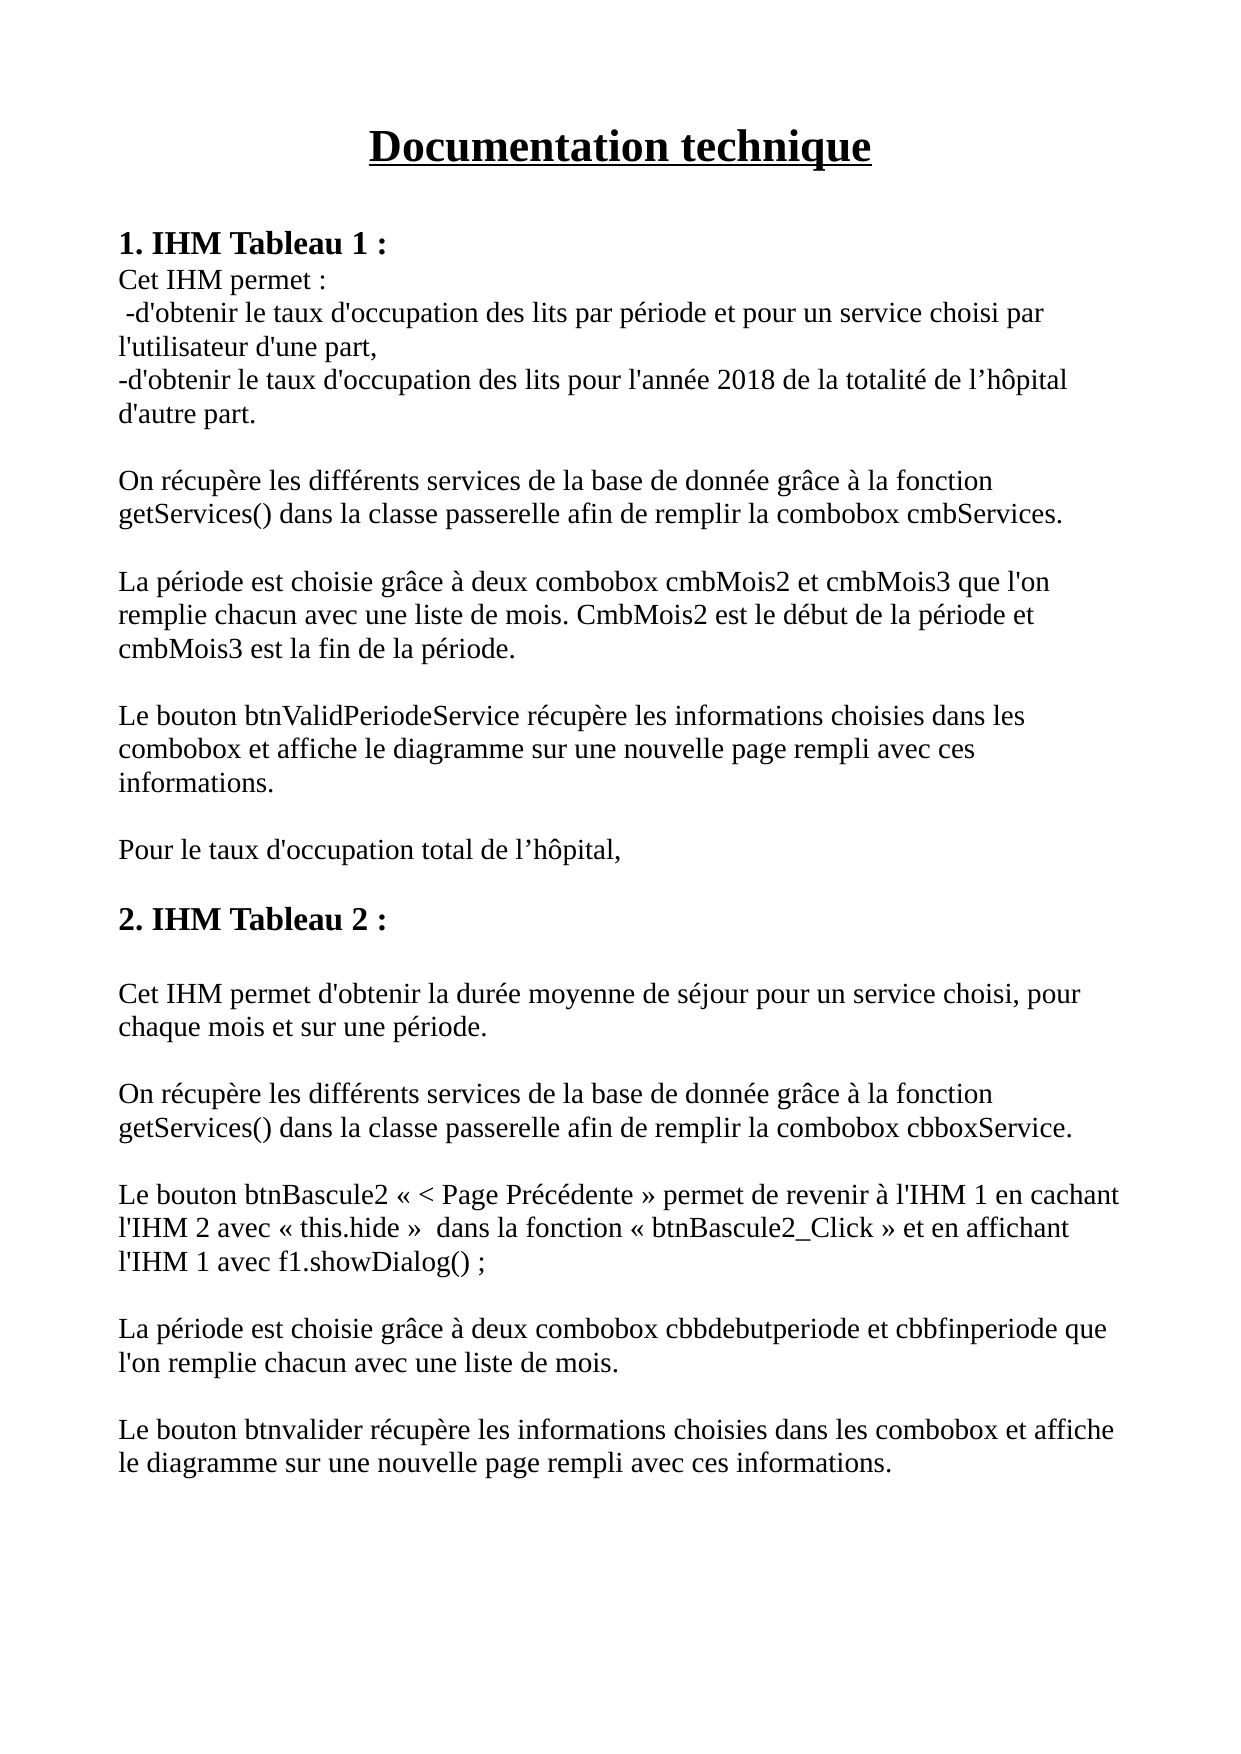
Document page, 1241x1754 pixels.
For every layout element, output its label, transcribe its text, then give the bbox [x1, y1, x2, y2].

text 2. IHM Tableau 2 : [118, 899, 1122, 937]
text Documentation technique [118, 118, 1122, 171]
text -d'obtenir le taux d'occupation des lits pour l'année 2018 de la totalité de l’hôpital d'autre part. [118, 362, 1122, 429]
text La période est choisie grâce à deux combobox cmbMois2 et cmbMois3 que l'on remplie chacun avec une liste de mois. CmbMois2 est le début de la période et cmbMois3 est la fin de la période. [118, 564, 1122, 664]
text On récupère les différents services de la base de donnée grâce à la fonction getServices() dans la classe passerelle afin de remplir la combobox cbboxService. [118, 1076, 1122, 1143]
text On récupère les différents services de la base de donnée grâce à la fonction getServices() dans la classe passerelle afin de remplir la combobox cmbServices. [118, 463, 1122, 530]
text Le bouton btnValidPeriodeService récupère les informations choisies dans les combobox et affiche le diagramme sur une nouvelle page rempli avec ces informations. [118, 698, 1122, 798]
text Le bouton btnvalider récupère les informations choisies dans les combobox et affiche le diagramme sur une nouvelle page rempli avec ces informations. [118, 1412, 1122, 1479]
text Cet IHM permet d'obtenir la durée moyenne de séjour pour un service choisi, pour chaque mois et sur une période. [118, 976, 1122, 1043]
text Pour le taux d'occupation total de l’hôpital, [118, 832, 1122, 866]
text Cet IHM permet : [118, 262, 1122, 295]
text -d'obtenir le taux d'occupation des lits par période et pour un service choisi par l'utilisateur d'une part, [118, 295, 1122, 362]
text La période est choisie grâce à deux combobox cbbdebutperiode et cbbfinperiode que l'on remplie chacun avec une liste de mois. [118, 1311, 1122, 1378]
text 1. IHM Tableau 1 : [118, 223, 1122, 262]
text Le bouton btnBascule2 « < Page Précédente » permet de revenir à l'IHM 1 en cachant l'IHM 2 avec « this.hide » dans la fonction « btnBascule2_Click » et en affichant l'IHM 1 avec f1.showDialog() ; [118, 1177, 1122, 1278]
